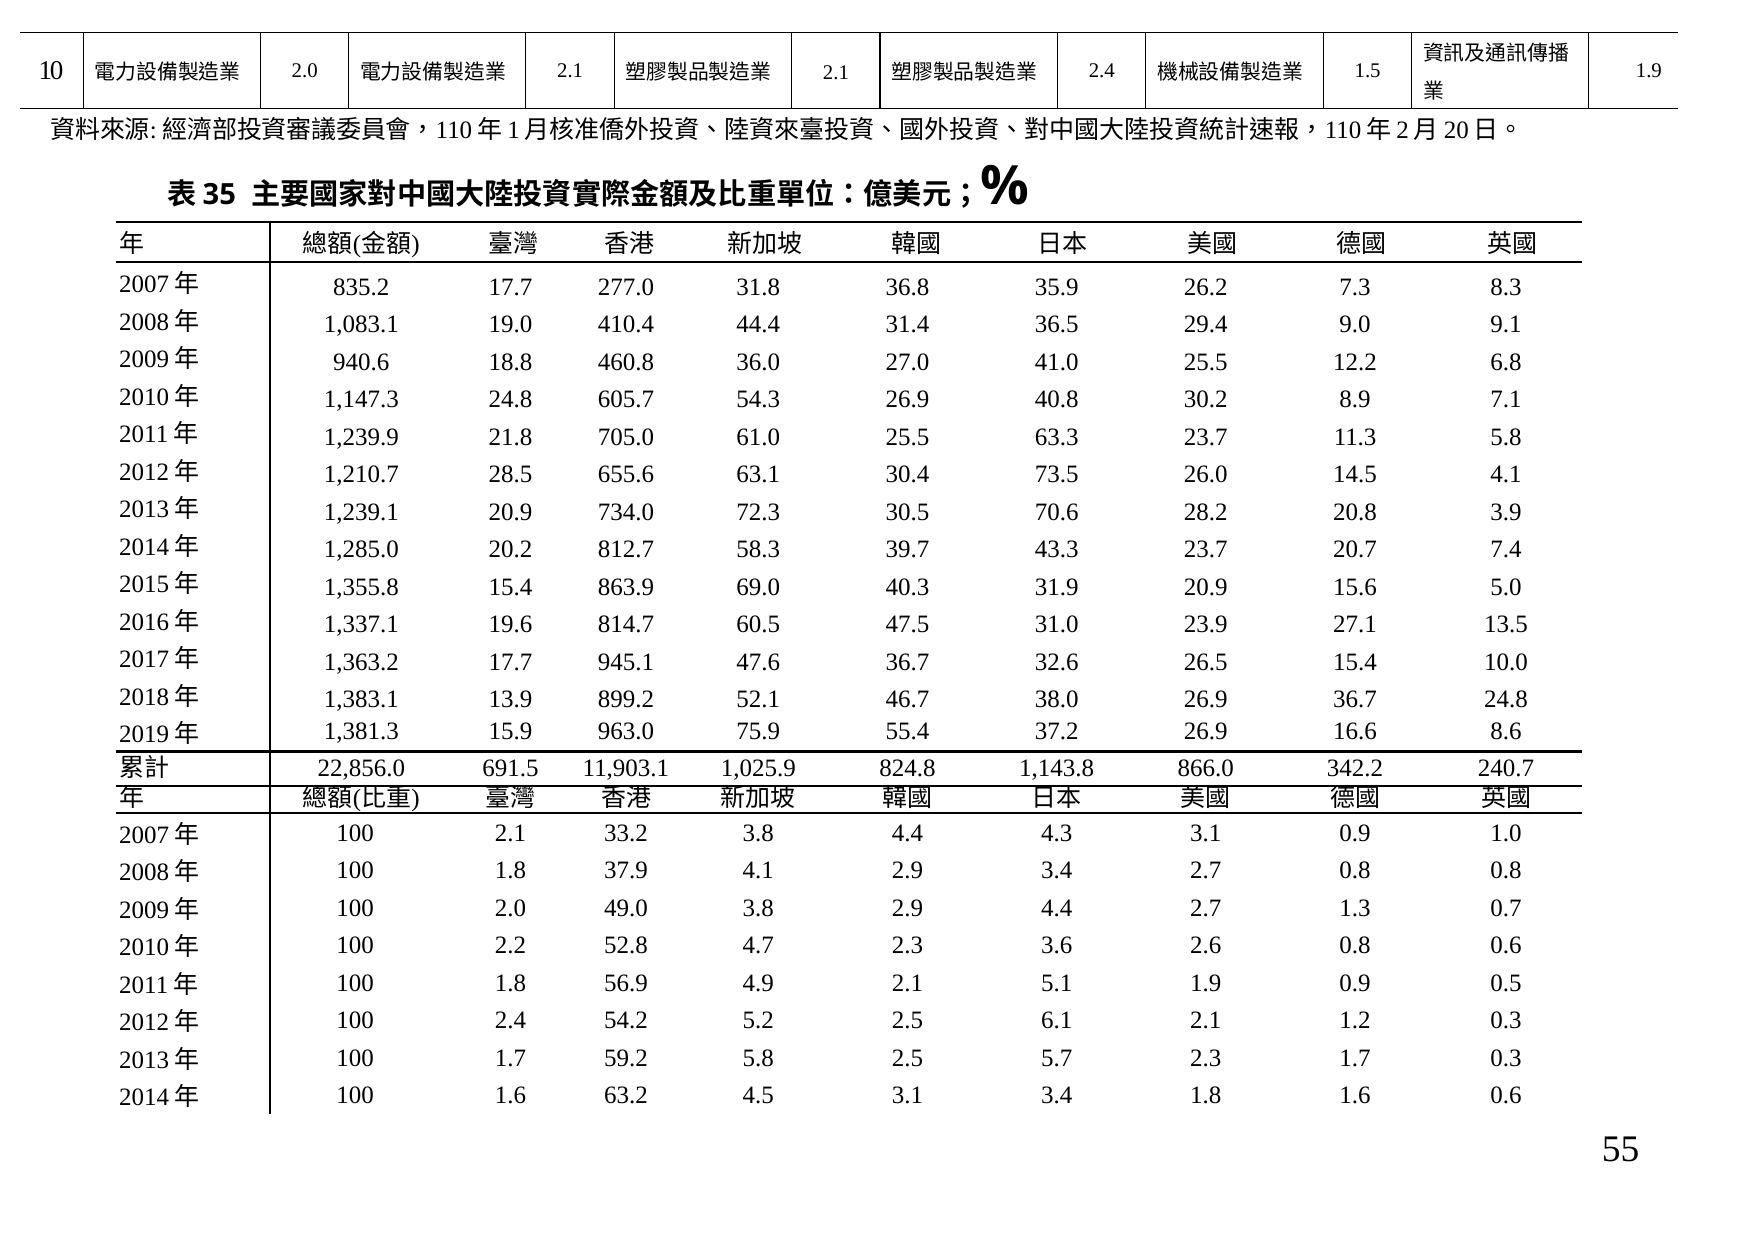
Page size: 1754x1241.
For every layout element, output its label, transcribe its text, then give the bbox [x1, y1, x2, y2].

table_cell 2.1 [833, 964, 982, 1001]
table_cell 47.6 [684, 638, 833, 675]
table_cell 4.1 [1429, 450, 1582, 488]
table_cell 2.9 [833, 851, 982, 889]
table_header 新加坡 [684, 223, 833, 261]
table_cell 韓國 [833, 787, 982, 812]
table_cell 27.0 [833, 338, 982, 375]
table_cell 26.9 [833, 375, 982, 413]
table_cell 37.9 [568, 851, 683, 889]
table_cell 605.7 [568, 375, 683, 413]
table_cell 2012年 [116, 450, 269, 488]
table_cell 3.6 [982, 926, 1131, 964]
table_cell 7.4 [1429, 525, 1582, 563]
table_header 英國 [1429, 223, 1582, 261]
table_cell 1,363.2 [271, 638, 452, 675]
table_cell 2.1 [526, 33, 614, 108]
table_cell 0.7 [1429, 889, 1582, 926]
table_cell 734.0 [568, 488, 683, 525]
table_cell 2.9 [833, 889, 982, 926]
table_cell 36.7 [833, 638, 982, 675]
table_cell 40.8 [982, 375, 1131, 413]
table_header 德國 [1280, 223, 1429, 261]
table_cell 55.4 [833, 713, 982, 750]
table_cell 4.4 [982, 889, 1131, 926]
table_cell 年 [116, 787, 269, 812]
table_cell 2.5 [833, 1039, 982, 1076]
table_cell 35.9 [982, 263, 1131, 300]
table_cell 3.1 [1131, 814, 1280, 851]
table_cell 塑膠製品製造業 [615, 33, 791, 108]
table_cell 32.6 [982, 638, 1131, 675]
table_cell 59.2 [568, 1039, 683, 1076]
table_cell 26.0 [1131, 450, 1280, 488]
table_cell 31.4 [833, 300, 982, 338]
table_cell 18.8 [452, 338, 568, 375]
table_cell 25.5 [1131, 338, 1280, 375]
table_cell 臺灣 [452, 787, 568, 812]
table_cell 52.1 [684, 675, 833, 713]
table_cell 100 [271, 814, 452, 851]
table_cell 4.4 [833, 814, 982, 851]
table_cell 30.5 [833, 488, 982, 525]
table_cell 41.0 [982, 338, 1131, 375]
table_cell 2.0 [452, 889, 568, 926]
table_cell 3.8 [684, 889, 833, 926]
table_cell 7.1 [1429, 375, 1582, 413]
table_header 韓國 [833, 223, 982, 261]
table_cell 30.2 [1131, 375, 1280, 413]
table_cell 2015年 [116, 563, 269, 600]
table_cell 2016年 [116, 600, 269, 638]
table_header 年 [116, 223, 269, 261]
table_cell 56.9 [568, 964, 683, 1001]
table_cell 63.2 [568, 1076, 683, 1114]
table_cell 61.0 [684, 413, 833, 450]
table_cell 3.4 [982, 1076, 1131, 1114]
table_header 總額(金額) [271, 223, 452, 261]
table_cell 899.2 [568, 675, 683, 713]
table_cell 17.7 [452, 263, 568, 300]
table_cell 963.0 [568, 713, 683, 750]
table_cell 1.8 [452, 964, 568, 1001]
table_cell 100 [271, 1001, 452, 1039]
text 資料來源: 經濟部投資審議委員會，110年1月核准僑外投資、陸資來臺投資、國外投資、對中國大陸投資統計速報，110年2月20日。 [50, 109, 1701, 146]
table_cell 1,147.3 [271, 375, 452, 413]
table_cell 20.9 [452, 488, 568, 525]
table_cell 1,025.9 [684, 753, 833, 784]
table_cell 1.6 [452, 1076, 568, 1114]
table_cell 44.4 [684, 300, 833, 338]
table_cell 2.7 [1131, 889, 1280, 926]
table_cell 2009年 [116, 889, 269, 926]
table_cell 5.7 [982, 1039, 1131, 1076]
table_cell 835.2 [271, 263, 452, 300]
table_cell 39.7 [833, 525, 982, 563]
table_cell 814.7 [568, 600, 683, 638]
table_cell 2.1 [792, 33, 879, 108]
table_cell 8.3 [1429, 263, 1582, 300]
table_header 臺灣 [452, 223, 568, 261]
table_cell 1.3 [1280, 889, 1429, 926]
table_cell 1,355.8 [271, 563, 452, 600]
table_cell 0.8 [1280, 926, 1429, 964]
table_cell 1.8 [1131, 1076, 1280, 1114]
table_cell 5.8 [1429, 413, 1582, 450]
table_cell 1,210.7 [271, 450, 452, 488]
table_header 香港 [568, 223, 683, 261]
table_cell 705.0 [568, 413, 683, 450]
table_cell 13.5 [1429, 600, 1582, 638]
table_cell 2017年 [116, 638, 269, 675]
table_cell 2007年 [116, 263, 269, 300]
table_cell 5.8 [684, 1039, 833, 1076]
table_cell 20.7 [1280, 525, 1429, 563]
table_cell 31.0 [982, 600, 1131, 638]
table_cell 1,239.1 [271, 488, 452, 525]
table_cell 2007年 [116, 814, 269, 851]
table_cell 0.6 [1429, 926, 1582, 964]
table_cell 2012年 [116, 1001, 269, 1039]
table_cell 19.6 [452, 600, 568, 638]
table_cell 2013年 [116, 488, 269, 525]
table_cell 43.3 [982, 525, 1131, 563]
table_cell 40.3 [833, 563, 982, 600]
table_cell 75.9 [684, 713, 833, 750]
table_cell 54.3 [684, 375, 833, 413]
table_cell 13.9 [452, 675, 568, 713]
table_cell 73.5 [982, 450, 1131, 488]
table_cell 1.7 [452, 1039, 568, 1076]
table_cell 460.8 [568, 338, 683, 375]
table_cell 0.6 [1429, 1076, 1582, 1114]
table_cell 8.6 [1429, 713, 1582, 750]
table_cell 20.9 [1131, 563, 1280, 600]
table_cell 3.9 [1429, 488, 1582, 525]
table_cell 23.9 [1131, 600, 1280, 638]
table_cell 2.1 [1131, 1001, 1280, 1039]
table_cell 100 [271, 926, 452, 964]
table_cell 27.1 [1280, 600, 1429, 638]
table_cell 3.8 [684, 814, 833, 851]
table_cell 11,903.1 [568, 753, 683, 784]
table_cell 36.7 [1280, 675, 1429, 713]
table_cell 1,383.1 [271, 675, 452, 713]
table_cell 4.1 [684, 851, 833, 889]
table_cell 6.8 [1429, 338, 1582, 375]
table_cell 38.0 [982, 675, 1131, 713]
table_cell 1,337.1 [271, 600, 452, 638]
table_cell 1,239.9 [271, 413, 452, 450]
table_cell 46.7 [833, 675, 982, 713]
table_cell 277.0 [568, 263, 683, 300]
table_cell 16.6 [1280, 713, 1429, 750]
table_cell 12.2 [1280, 338, 1429, 375]
table_cell 美國 [1131, 787, 1280, 812]
table_cell 3.1 [833, 1076, 982, 1114]
table_cell 2019年 [116, 713, 269, 750]
table_cell 1.9 [1589, 33, 1678, 108]
table_cell 2.7 [1131, 851, 1280, 889]
table_cell 2014年 [116, 1076, 269, 1114]
table_cell 655.6 [568, 450, 683, 488]
table_cell 電力設備製造業 [349, 33, 525, 108]
table_cell 2.0 [261, 33, 348, 108]
table_cell 累計 [116, 753, 269, 784]
table_cell 香港 [568, 787, 683, 812]
table_cell 26.2 [1131, 263, 1280, 300]
table_cell 新加坡 [684, 787, 833, 812]
table_cell 63.3 [982, 413, 1131, 450]
table_cell 塑膠製品製造業 [881, 33, 1057, 108]
table_cell 7.3 [1280, 263, 1429, 300]
table_cell 2011年 [116, 964, 269, 1001]
table_cell 2.6 [1131, 926, 1280, 964]
table_cell 1.6 [1280, 1076, 1429, 1114]
table_cell 5.0 [1429, 563, 1582, 600]
table_cell 100 [271, 1076, 452, 1114]
table_cell 342.2 [1280, 753, 1429, 784]
table_cell 3.4 [982, 851, 1131, 889]
table_cell 4.7 [684, 926, 833, 964]
table_cell 47.5 [833, 600, 982, 638]
table_cell 6.1 [982, 1001, 1131, 1039]
table_cell 0.9 [1280, 814, 1429, 851]
table_cell 2.3 [833, 926, 982, 964]
table_cell 54.2 [568, 1001, 683, 1039]
table_cell 63.1 [684, 450, 833, 488]
table_cell 100 [271, 889, 452, 926]
table_cell 德國 [1280, 787, 1429, 812]
table_cell 36.8 [833, 263, 982, 300]
table_cell 1.7 [1280, 1039, 1429, 1076]
table_cell 2008年 [116, 851, 269, 889]
table_cell 1.2 [1280, 1001, 1429, 1039]
table_cell 2.4 [1058, 33, 1145, 108]
table_cell 410.4 [568, 300, 683, 338]
table_cell 0.8 [1280, 851, 1429, 889]
table_cell 863.9 [568, 563, 683, 600]
table_cell 26.5 [1131, 638, 1280, 675]
table_cell 24.8 [452, 375, 568, 413]
table_cell 2018年 [116, 675, 269, 713]
table_cell 2014年 [116, 525, 269, 563]
table_cell 945.1 [568, 638, 683, 675]
table_cell 2010年 [116, 926, 269, 964]
table_cell 14.5 [1280, 450, 1429, 488]
table_cell 15.9 [452, 713, 568, 750]
table_cell 26.9 [1131, 713, 1280, 750]
table_cell 8.9 [1280, 375, 1429, 413]
table_cell 26.9 [1131, 675, 1280, 713]
table_cell 52.8 [568, 926, 683, 964]
table_cell 69.0 [684, 563, 833, 600]
table_cell 4.9 [684, 964, 833, 1001]
table_cell 2.2 [452, 926, 568, 964]
table_cell 總額(比重) [271, 787, 452, 812]
table_cell 2009年 [116, 338, 269, 375]
table_cell 36.0 [684, 338, 833, 375]
table_cell 0.3 [1429, 1039, 1582, 1076]
table_cell 日本 [982, 787, 1131, 812]
table_cell 36.5 [982, 300, 1131, 338]
table_cell 機械設備製造業 [1146, 33, 1323, 108]
table_cell 0.9 [1280, 964, 1429, 1001]
table_cell 1.8 [452, 851, 568, 889]
table_cell 72.3 [684, 488, 833, 525]
table_cell 240.7 [1429, 753, 1582, 784]
table_cell 22,856.0 [271, 753, 452, 784]
table_cell 10.0 [1429, 638, 1582, 675]
table_cell 2.1 [452, 814, 568, 851]
table_cell 37.2 [982, 713, 1131, 750]
table_cell 1,285.0 [271, 525, 452, 563]
table_cell 10 [20, 33, 83, 108]
table_cell 940.6 [271, 338, 452, 375]
table_cell 9.0 [1280, 300, 1429, 338]
table_cell 866.0 [1131, 753, 1280, 784]
table_cell 21.8 [452, 413, 568, 450]
table_cell 1.9 [1131, 964, 1280, 1001]
table_cell 33.2 [568, 814, 683, 851]
table_cell 20.8 [1280, 488, 1429, 525]
table_cell 100 [271, 964, 452, 1001]
table_cell 31.8 [684, 263, 833, 300]
table_cell 15.4 [1280, 638, 1429, 675]
table_cell 824.8 [833, 753, 982, 784]
table_cell 100 [271, 851, 452, 889]
table_cell 資訊及通訊傳播業 [1412, 33, 1588, 108]
table_cell 23.7 [1131, 413, 1280, 450]
table_cell 691.5 [452, 753, 568, 784]
table_cell 15.6 [1280, 563, 1429, 600]
table_cell 28.5 [452, 450, 568, 488]
table_header 日本 [982, 223, 1131, 261]
table_cell 29.4 [1131, 300, 1280, 338]
table_cell 1,083.1 [271, 300, 452, 338]
table_cell 5.1 [982, 964, 1131, 1001]
table_cell 1,143.8 [982, 753, 1131, 784]
table_cell 30.4 [833, 450, 982, 488]
table_cell 19.0 [452, 300, 568, 338]
table_cell 60.5 [684, 600, 833, 638]
table_cell 20.2 [452, 525, 568, 563]
table_cell 4.5 [684, 1076, 833, 1114]
table_cell 1,381.3 [271, 713, 452, 750]
table_cell 9.1 [1429, 300, 1582, 338]
table_cell 23.7 [1131, 525, 1280, 563]
table_header 美國 [1131, 223, 1280, 261]
table_cell 17.7 [452, 638, 568, 675]
table_cell 2010年 [116, 375, 269, 413]
table_cell 70.6 [982, 488, 1131, 525]
table_cell 100 [271, 1039, 452, 1076]
table_cell 25.5 [833, 413, 982, 450]
table_cell 2008年 [116, 300, 269, 338]
subtitle 表35 主要國家對中國大陸投資實際金額及比重單位：億美元；% [59, 146, 1639, 221]
table_cell 2.3 [1131, 1039, 1280, 1076]
table_cell 2013年 [116, 1039, 269, 1076]
table_cell 0.8 [1429, 851, 1582, 889]
table_cell 0.5 [1429, 964, 1582, 1001]
table_cell 1.0 [1429, 814, 1582, 851]
table_cell 2011年 [116, 413, 269, 450]
table_cell 28.2 [1131, 488, 1280, 525]
table_cell 5.2 [684, 1001, 833, 1039]
table_cell 812.7 [568, 525, 683, 563]
table_cell 24.8 [1429, 675, 1582, 713]
table_cell 2.4 [452, 1001, 568, 1039]
table_cell 0.3 [1429, 1001, 1582, 1039]
table_cell 49.0 [568, 889, 683, 926]
table_cell 1.5 [1324, 33, 1411, 108]
table_cell 2.5 [833, 1001, 982, 1039]
table_cell 4.3 [982, 814, 1131, 851]
table_cell 11.3 [1280, 413, 1429, 450]
table_cell 英國 [1429, 787, 1582, 812]
table_cell 15.4 [452, 563, 568, 600]
table_cell 58.3 [684, 525, 833, 563]
table_cell 31.9 [982, 563, 1131, 600]
table_cell 電力設備製造業 [84, 33, 260, 108]
